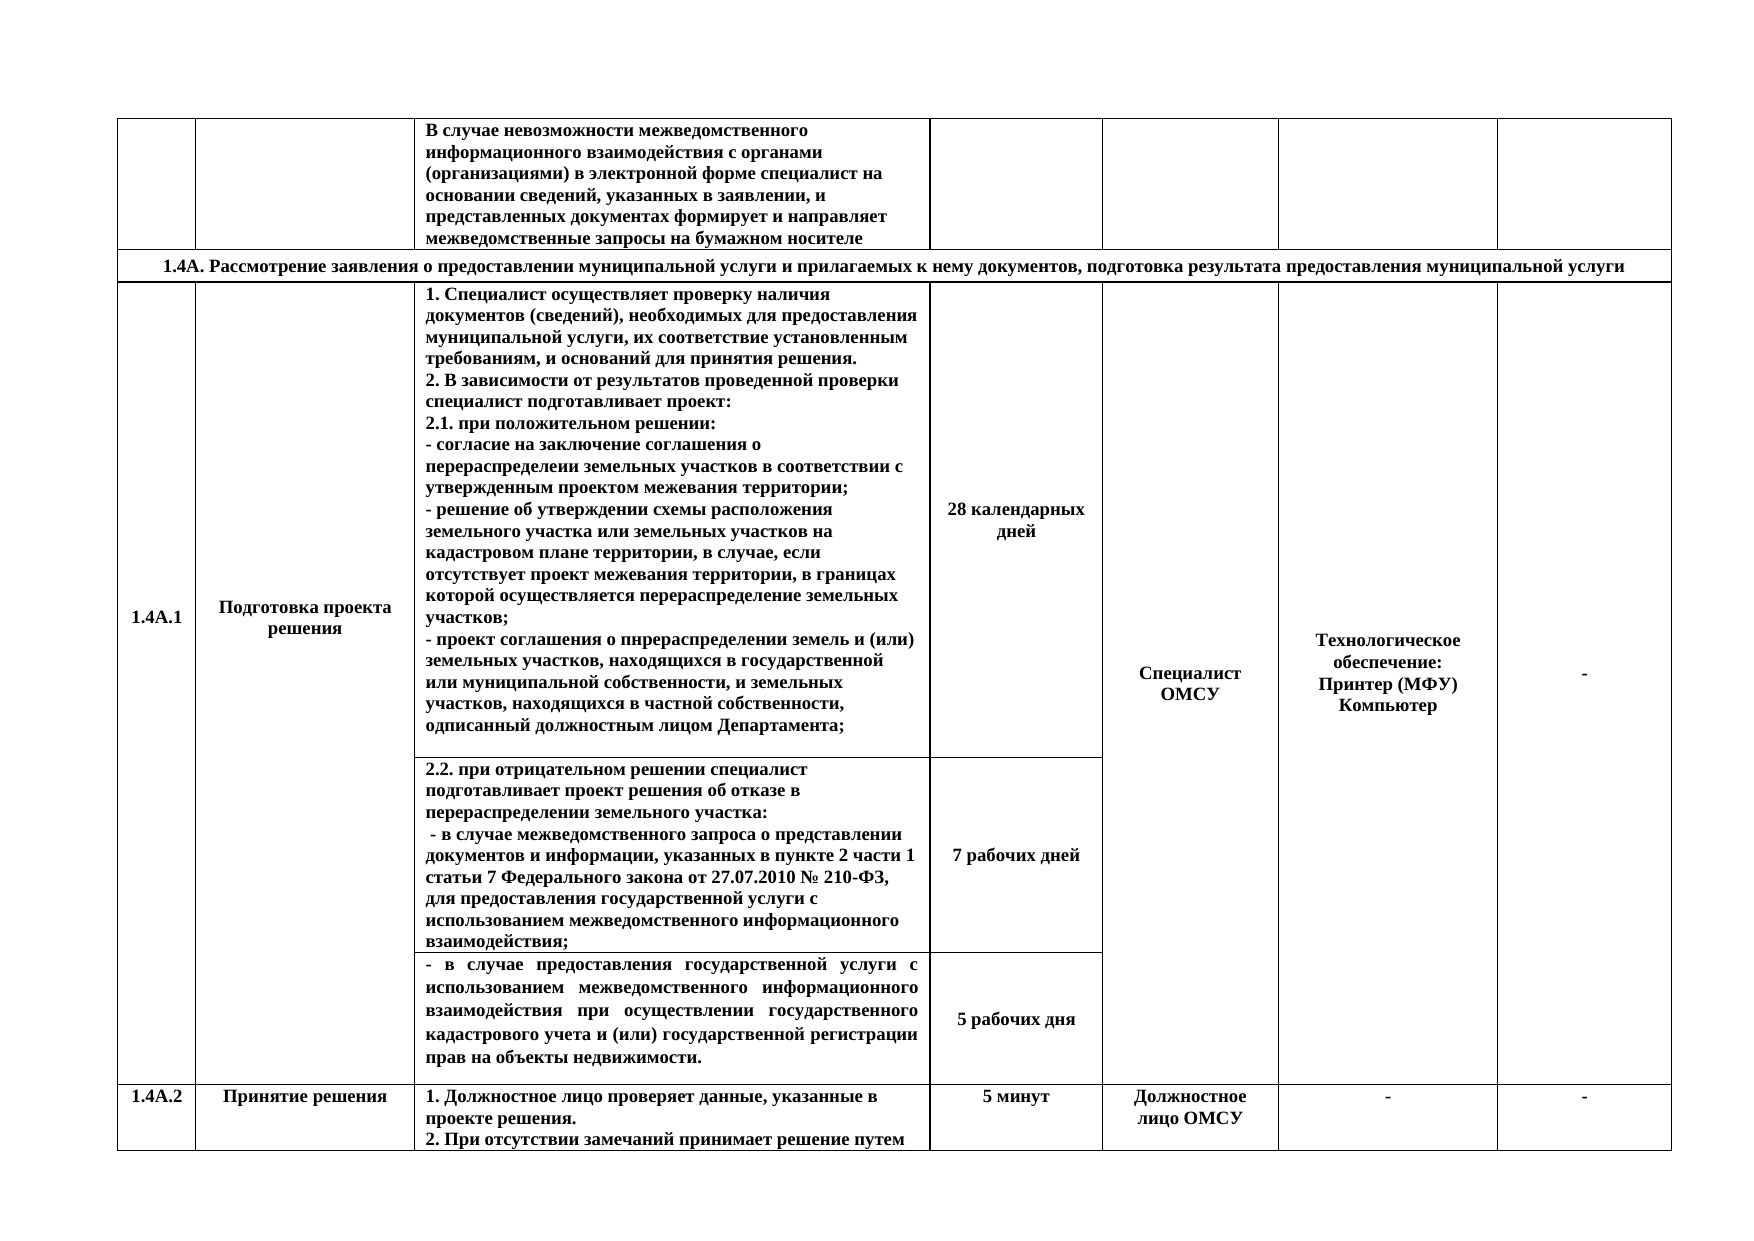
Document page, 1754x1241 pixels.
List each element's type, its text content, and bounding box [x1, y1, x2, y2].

table_cell Принятие решения [196, 1085, 414, 1150]
table_cell [1279, 119, 1497, 248]
table_cell [931, 119, 1102, 248]
table_cell 1.4А. Рассмотрение заявления о предоставлении муниципальной услуги и прилагаемых к нему документов, подготовка результата предоставления муниципальной услуги [118, 250, 1671, 281]
table_cell [118, 119, 195, 248]
table_cell Специалист ОМСУ [1103, 283, 1278, 1084]
table_cell 28 календарных дней [931, 283, 1102, 757]
table_cell 1. Должностное лицо проверяет данные, указанные в проекте решения. 2. При отсутствии замечаний принимает решение путем [415, 1085, 929, 1150]
table_cell - [1498, 119, 1671, 248]
table_cell 2.2. при отрицательном решении специалист подготавливает проект решения об отказе в перераспределении земельного участка: - в случае межведомственного запроса о представлении документов и информации, указанных в пункте 2 части 1 статьи 7 Федерального закона от 27.07.2010 № 210-ФЗ, для предоставления государственной услуги с использованием межведомственного информационного взаимодействия; [415, 758, 929, 952]
table_cell 5 минут [931, 1085, 1102, 1150]
table_cell 1.4А.1 [118, 283, 195, 952]
table_cell 1. Специалист осуществляет проверку наличия документов (сведений), необходимых для предоставления муниципальной услуги, их соответствие установленным требованиям, и оснований для принятия решения. 2. В зависимости от результатов проведенной проверки специалист подготавливает проект: 2.1. при положительном решении: - согласие на заключение соглашения о перераспределеии земельных участков в соответствии с утвержденным проектом межевания территории; - решение об утверждении схемы расположения земельного участка или земельных участков на кадастровом плане территории, в случае, если отсутствует проект межевания территории, в границах которой осуществляется перераспределение земельных участков; - проект соглашения о пнрераспределении земель и (или) земельных участков, находящихся в государственной или муниципальной собственности, и земельных участков, находящихся в частной собственности, одписанный должностным лицом Департамента; [415, 283, 929, 757]
table_cell Подготовка проекта решения [196, 283, 414, 952]
table_cell - [1498, 1085, 1671, 1150]
table_cell 1.4А.2 [118, 1085, 195, 1150]
table_cell 7 рабочих дней [931, 758, 1102, 952]
table_cell [1103, 119, 1278, 248]
table_cell Должностное лицо ОМСУ [1103, 1085, 1278, 1150]
table_cell [196, 119, 414, 248]
table_cell - в случае предоставления государственной услуги с использованием межведомственного информационного взаимодействия при осуществлении государственного кадастрового учета и (или) государственной регистрации прав на объекты недвижимости. [415, 953, 929, 1084]
table_cell [118, 952, 195, 1084]
table_cell В случае невозможности межведомственного информационного взаимодействия с органами (организациями) в электронной форме специалист на основании сведений, указанных в заявлении, и представленных документах формирует и направляет межведомственные запросы на бумажном носителе [415, 119, 929, 248]
table_cell [196, 952, 414, 1084]
table_cell Технологическое обеспечение: Принтер (МФУ) Компьютер [1279, 283, 1497, 1084]
table_cell 5 рабочих дня [931, 953, 1102, 1084]
table_cell - [1279, 1085, 1497, 1150]
table_cell - [1498, 283, 1671, 1084]
